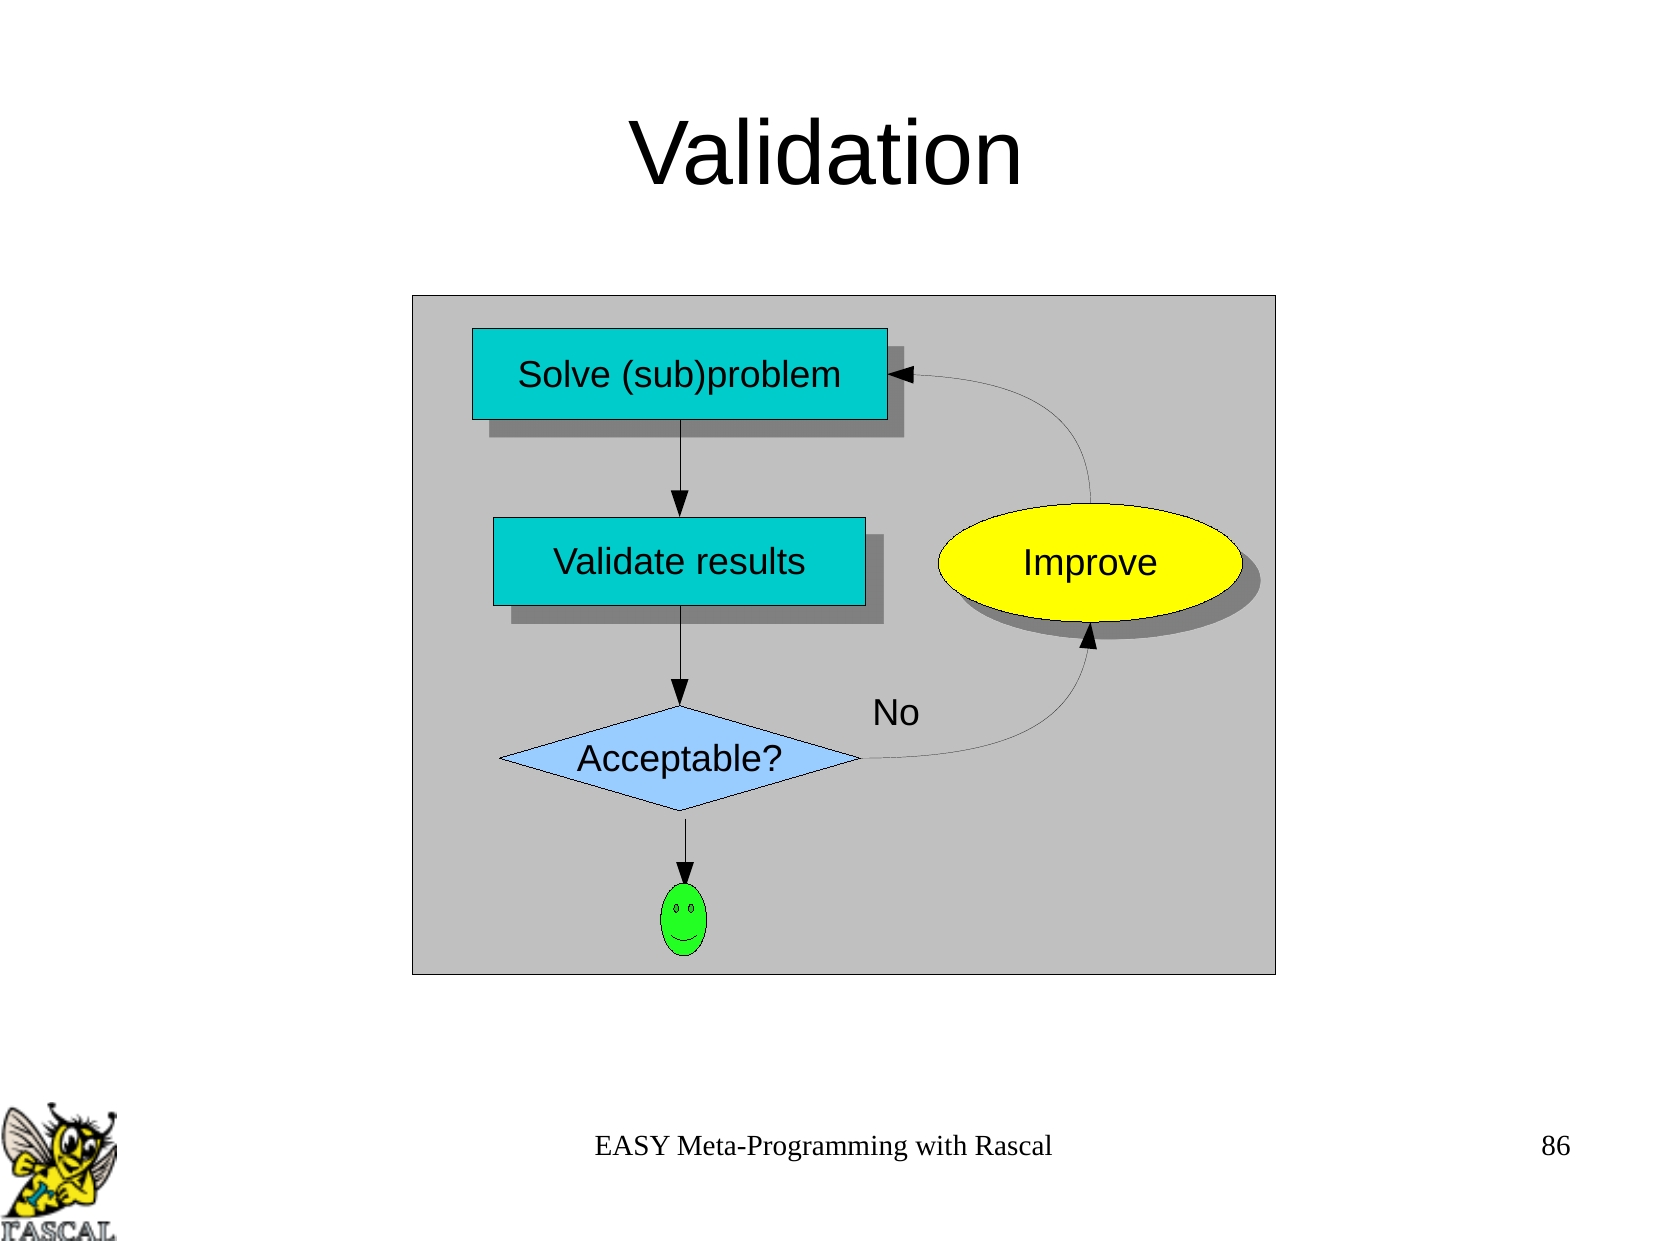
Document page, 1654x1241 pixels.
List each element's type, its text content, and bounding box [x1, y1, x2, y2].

picture [0, 1102, 117, 1241]
text_box Acceptable? [499, 705, 860, 811]
text_box Solve (sub)problem [472, 328, 888, 420]
text_box No [857, 684, 935, 741]
title Validation [82, 56, 1571, 250]
text_box [412, 295, 1276, 975]
text_box Validate results [493, 517, 866, 606]
text_box Improve [938, 503, 1243, 623]
